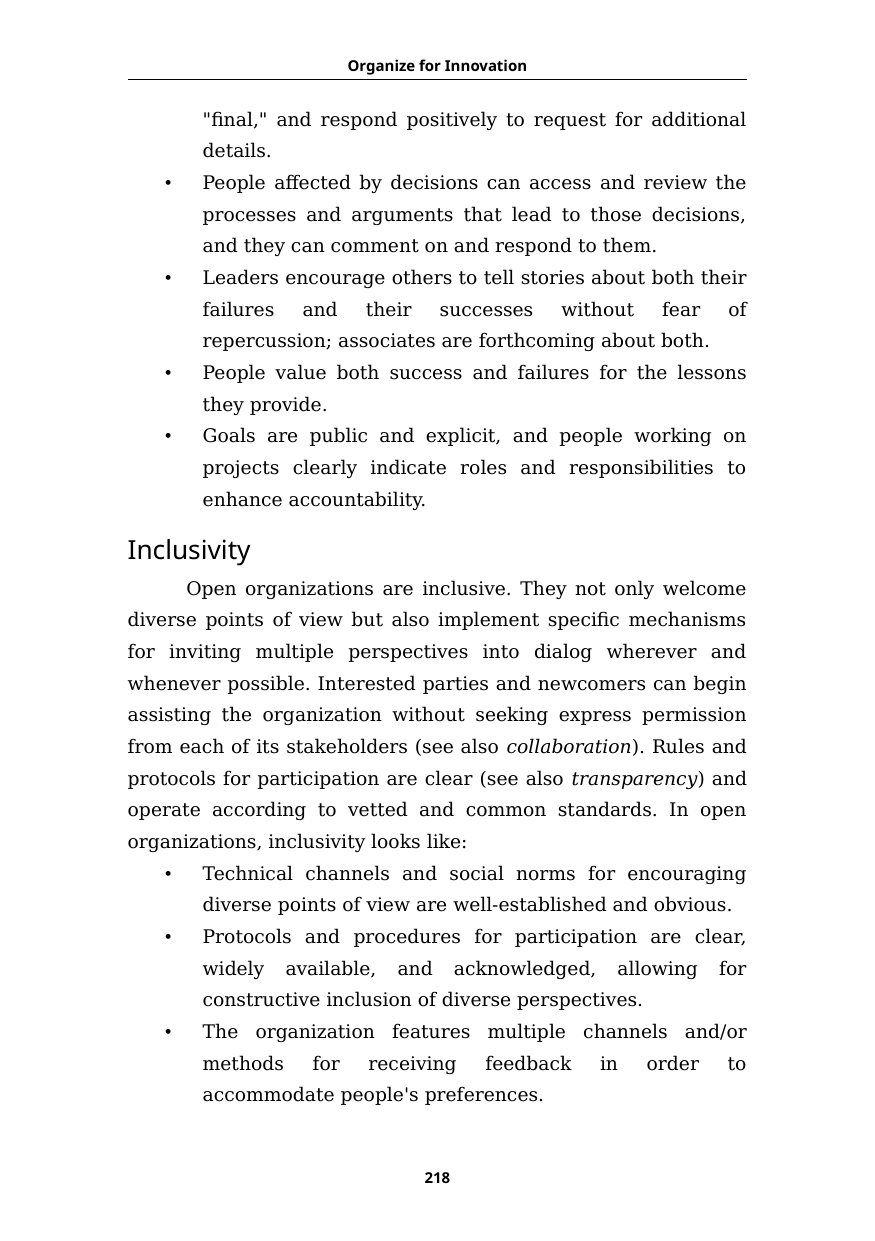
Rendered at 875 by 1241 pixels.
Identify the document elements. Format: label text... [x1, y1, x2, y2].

list Technical channels and social norms for encouraging diverse points of view are well-established and obvious. [165, 863, 747, 916]
subtitle Inclusivity [127, 535, 747, 565]
text Open organizations are inclusive. They not only welcome diverse points of view but also implement specific mechanisms for inviting multiple perspectives into dialog wherever and whenever possible. Interested parties and newcomers can begin assisting the organization without seeking express permission from each of its stakeholders (see also collaboration). Rules and protocols for participation are clear (see also transparency) and operate according to vetted and common standards. In open organizations, inclusivity looks like: [127, 578, 747, 853]
list People affected by decisions can access and review the processes and arguments that lead to those decisions, and they can comment on and respond to them. [165, 172, 747, 257]
list Leaders encourage others to tell stories about both their failures and their successes without fear of repercussion; associates are forthcoming about both. [165, 267, 747, 352]
list Protocols and procedures for participation are clear, widely available, and acknowledged, allowing for constructive inclusion of diverse perspectives. [165, 926, 747, 1011]
list The organization features multiple channels and/or methods for receiving feedback in order to accommodate people's preferences. [165, 1021, 747, 1106]
list "final," and respond positively to request for additional details. [165, 109, 747, 162]
list People value both success and failures for the lessons they provide. [165, 362, 747, 416]
list Goals are public and explicit, and people working on projects clearly indicate roles and responsibilities to enhance accountability. [165, 425, 747, 511]
